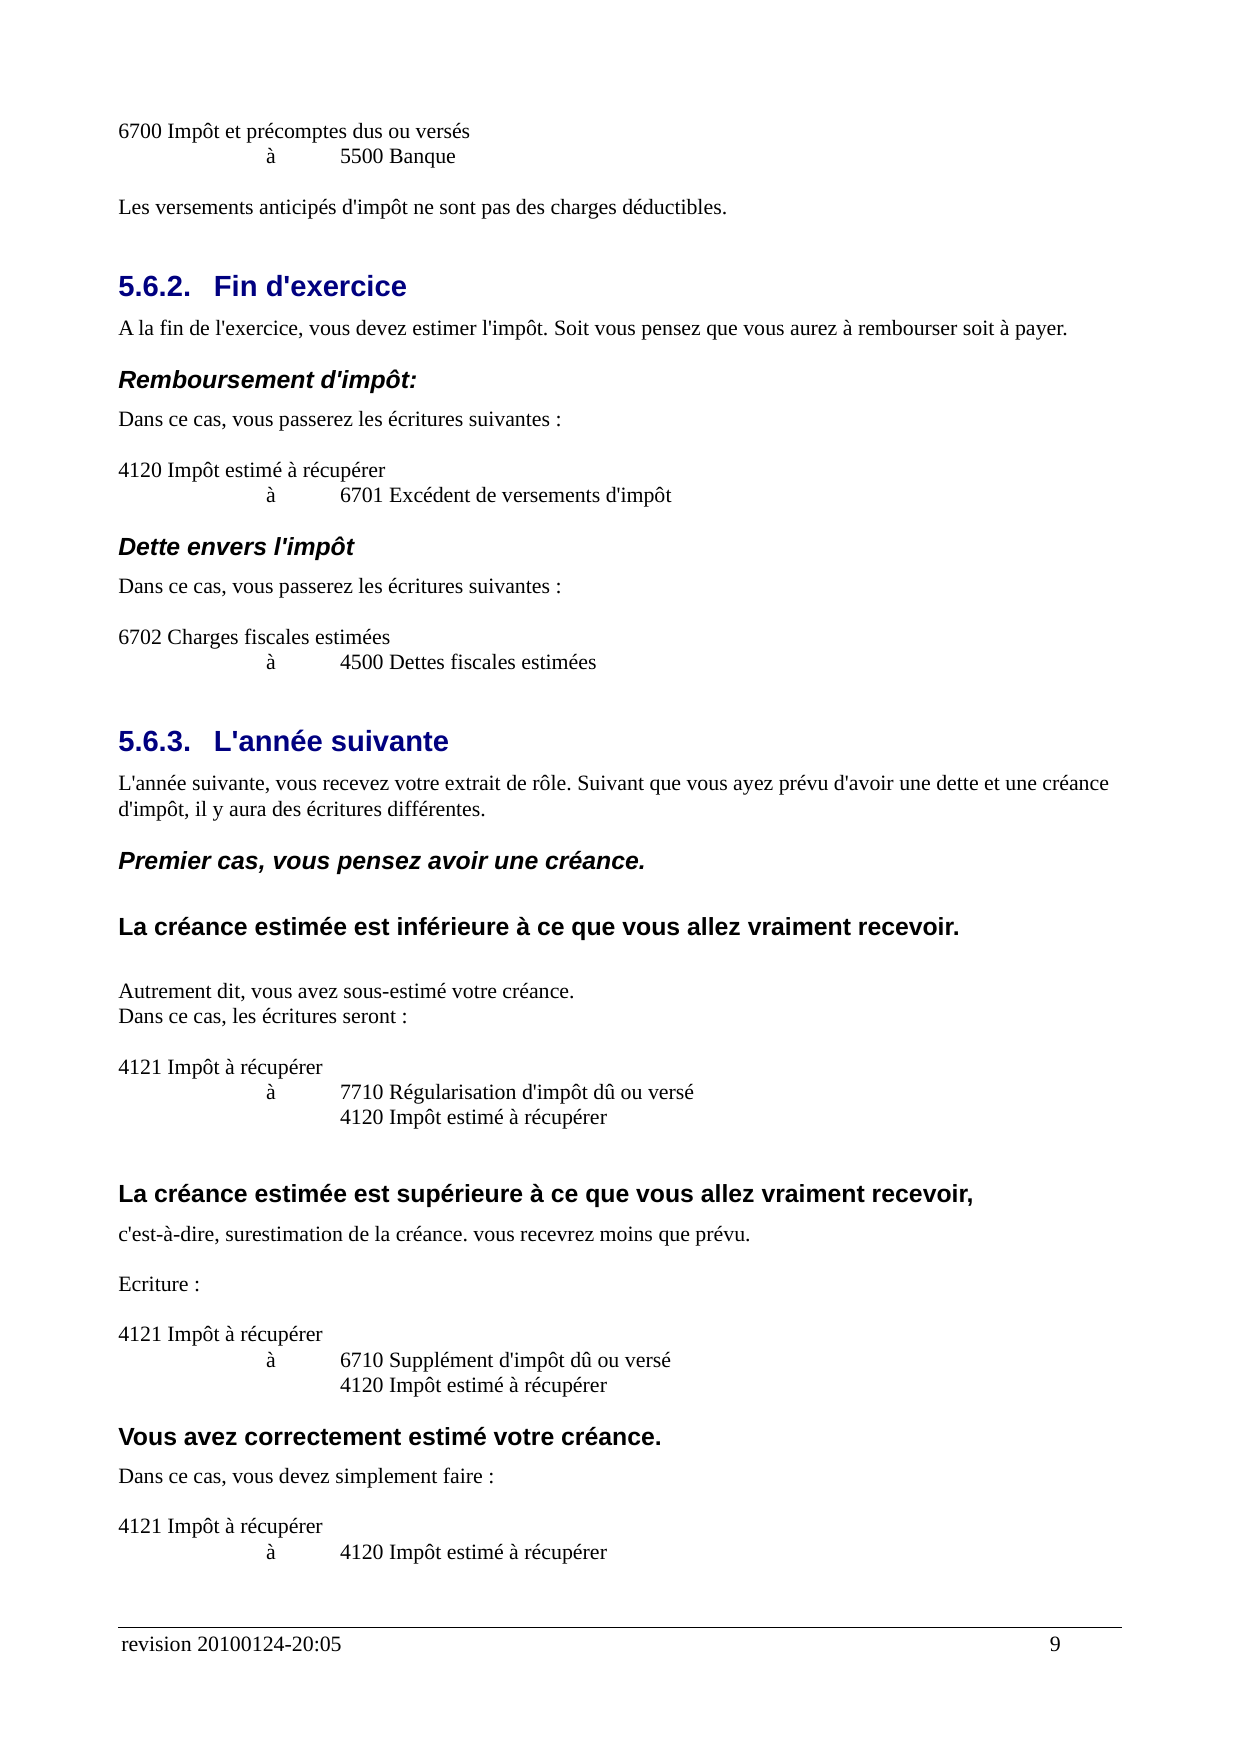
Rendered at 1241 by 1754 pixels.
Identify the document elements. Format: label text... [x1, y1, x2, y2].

text Ecriture : [118, 1271, 1122, 1296]
text L'année suivante, vous recevez votre extrait de rôle. Suivant que vous ayez prévu d'avoir une dette et une créance d'impôt, il y aura des écritures différentes. [118, 770, 1122, 821]
text Les versements anticipés d'impôt ne sont pas des charges déductibles. [118, 194, 1122, 219]
text 6700 Impôt et précomptes dus ou versés [118, 118, 1122, 143]
text 4120 Impôt estimé à récupérer [118, 1104, 1122, 1129]
subtitle La créance estimée est inférieure à ce que vous allez vraiment recevoir. [118, 912, 1122, 940]
subtitle Dette envers l'impôt [118, 532, 1122, 561]
text 4121 Impôt à récupérer [118, 1054, 1122, 1079]
text à 4120 Impôt estimé à récupérer [118, 1539, 1122, 1564]
text 4121 Impôt à récupérer [118, 1513, 1122, 1539]
text c'est-à-dire, surestimation de la créance. vous recevrez moins que prévu. [118, 1221, 1122, 1246]
text Dans ce cas, vous devez simplement faire : [118, 1463, 1122, 1488]
text A la fin de l'exercice, vous devez estimer l'impôt. Soit vous pensez que vous aurez à rembourser soit à payer. [118, 315, 1122, 340]
text 6702 Charges fiscales estimées [118, 624, 1122, 649]
subtitle Fin d'exercice [118, 269, 1122, 303]
text 4120 Impôt estimé à récupérer [118, 457, 1122, 482]
text Autrement dit, vous avez sous-estimé votre créance. [118, 978, 1122, 1003]
subtitle Vous avez correctement estimé votre créance. [118, 1422, 1122, 1451]
text à 6710 Supplément d'impôt dû ou versé [118, 1347, 1122, 1372]
subtitle La créance estimée est supérieure à ce que vous allez vraiment recevoir, [118, 1179, 1122, 1208]
text à 6701 Excédent de versements d'impôt [118, 482, 1122, 507]
text à 5500 Banque [118, 143, 1122, 168]
text Dans ce cas, vous passerez les écritures suivantes : [118, 406, 1122, 432]
subtitle L'année suivante [118, 724, 1122, 758]
text à 7710 Régularisation d'impôt dû ou versé [118, 1079, 1122, 1104]
text à 4500 Dettes fiscales estimées [118, 649, 1122, 674]
text Dans ce cas, les écritures seront : [118, 1003, 1122, 1028]
text 4121 Impôt à récupérer [118, 1321, 1122, 1347]
subtitle Remboursement d'impôt: [118, 365, 1122, 394]
text 4120 Impôt estimé à récupérer [118, 1372, 1122, 1397]
text Dans ce cas, vous passerez les écritures suivantes : [118, 573, 1122, 598]
subtitle Premier cas, vous pensez avoir une créance. [118, 846, 1122, 874]
